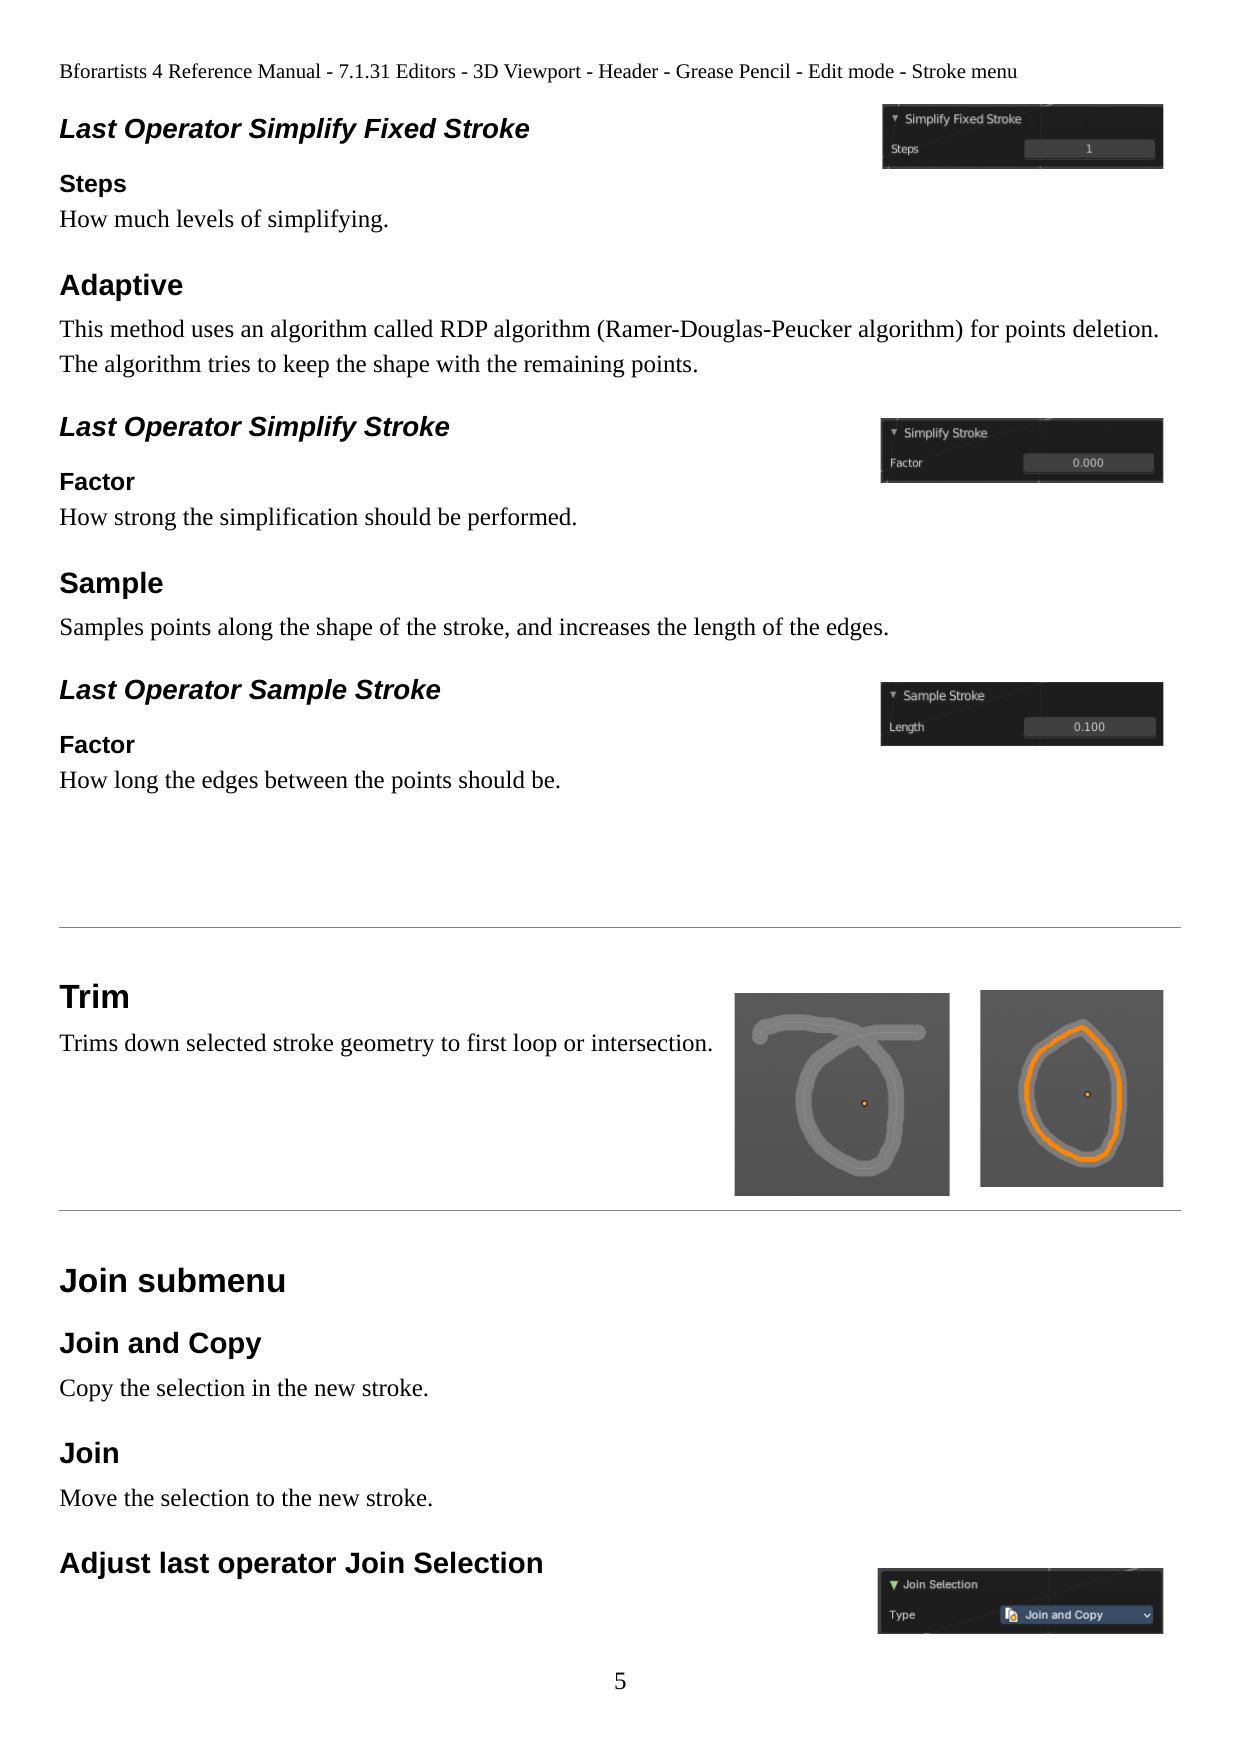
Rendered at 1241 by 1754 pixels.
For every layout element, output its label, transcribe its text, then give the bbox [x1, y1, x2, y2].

picture [877, 1568, 1164, 1634]
subtitle Sample [59, 566, 1181, 599]
text Trims down selected stroke geometry to first loop or intersection. [59, 1028, 734, 1057]
subtitle Factor [59, 467, 1181, 496]
text Move the selection to the new stroke. [59, 1483, 1181, 1511]
picture [880, 418, 1164, 483]
subtitle Join and Copy [59, 1326, 1181, 1360]
subtitle Adaptive [59, 268, 1181, 302]
subtitle Last Operator Sample Stroke [59, 673, 1181, 705]
text Samples points along the shape of the stroke, and increases the length of the edges. [59, 612, 1181, 641]
picture [980, 990, 1164, 1187]
subtitle Trim [59, 977, 1181, 1016]
subtitle Join submenu [59, 1261, 1181, 1299]
picture [882, 104, 1164, 169]
text This method uses an algorithm called RDP algorithm (Ramer-Douglas-Peucker algorithm) for points deletion. The algorithm tries to keep the shape with the remaining points. [59, 314, 1181, 377]
text How much levels of simplifying. [59, 204, 1181, 233]
subtitle Steps [59, 169, 1181, 198]
subtitle Last Operator Simplify Stroke [59, 410, 1181, 442]
picture [880, 682, 1164, 746]
picture [734, 993, 950, 1196]
subtitle Adjust last operator Join Selection [59, 1546, 1181, 1580]
text Copy the selection in the new stroke. [59, 1373, 1181, 1401]
text How strong the simplification should be performed. [59, 502, 1181, 531]
text How long the edges between the points should be. [59, 765, 1181, 794]
subtitle Last Operator Simplify Fixed Stroke [59, 113, 882, 144]
subtitle Factor [59, 730, 1181, 759]
subtitle Join [59, 1436, 1181, 1470]
